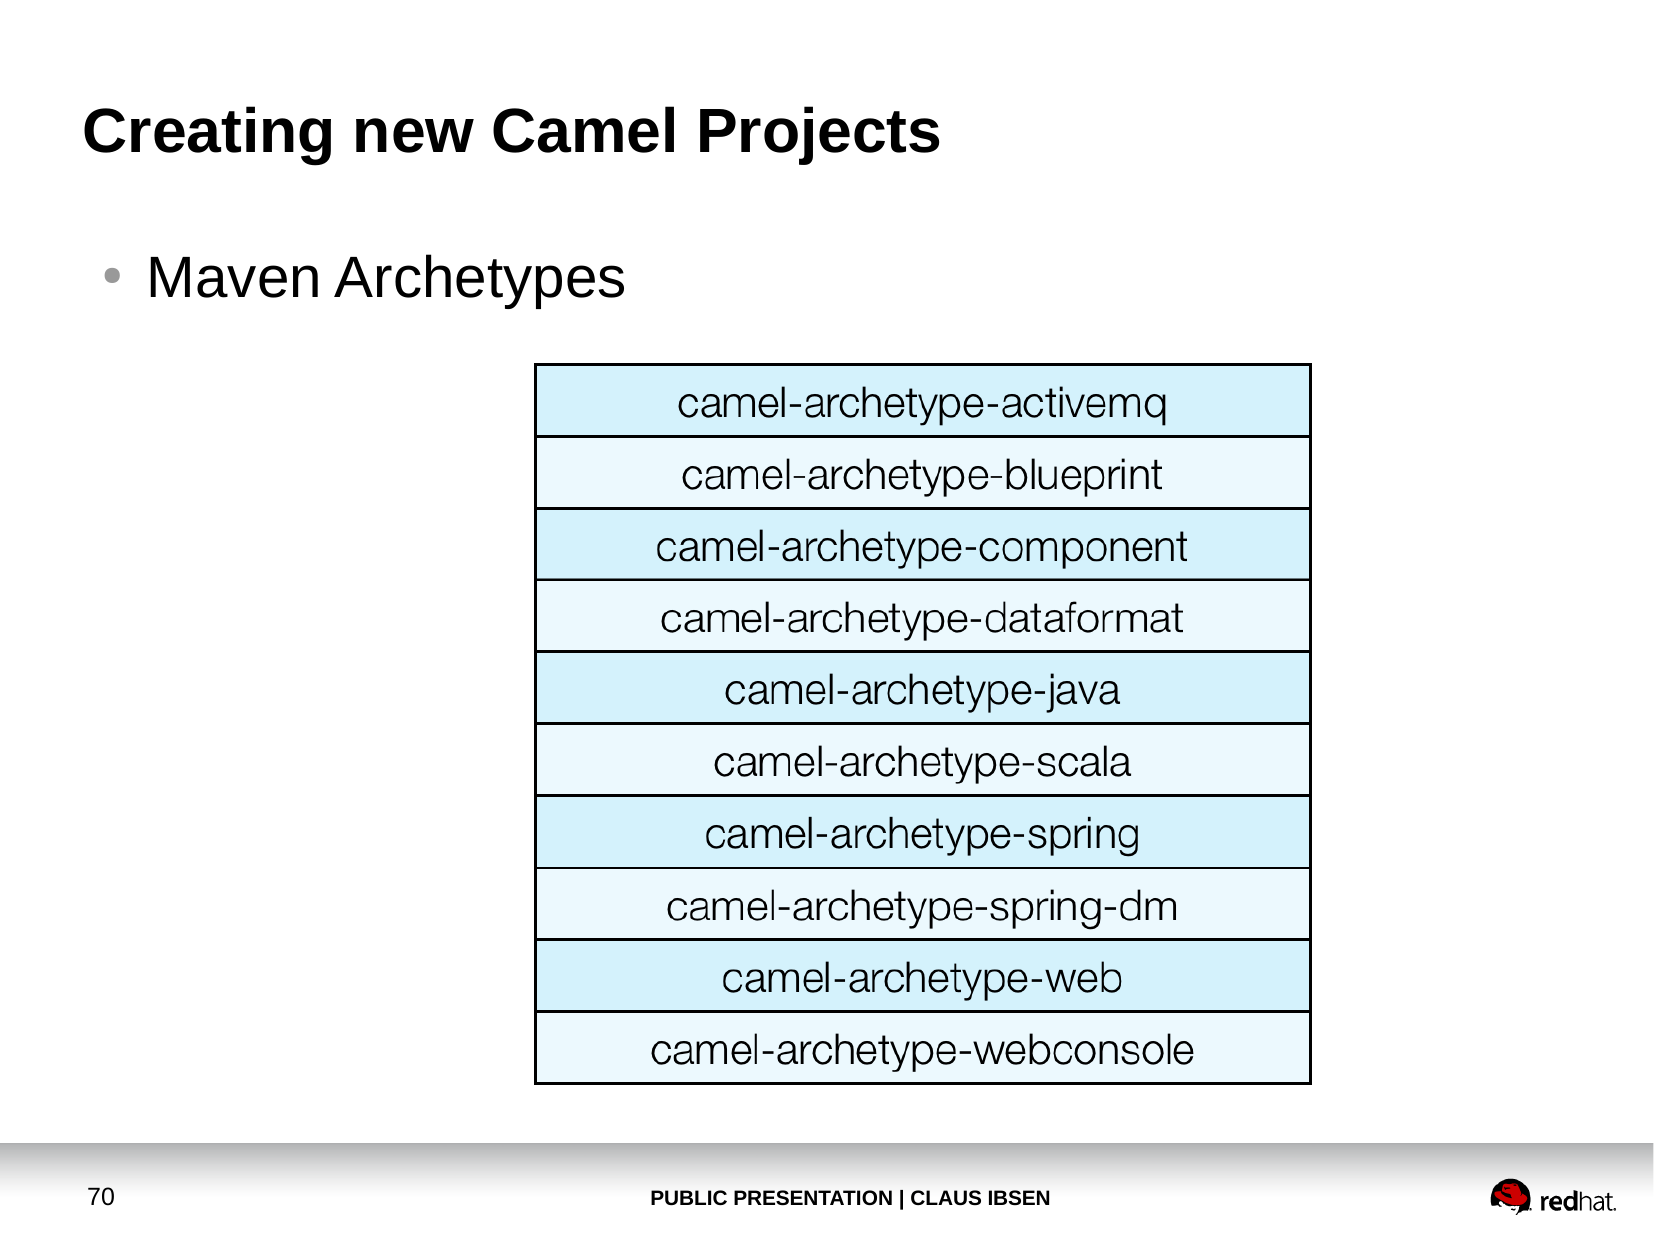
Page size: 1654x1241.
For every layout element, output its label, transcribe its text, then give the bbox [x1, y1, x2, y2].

picture [0, 1143, 1654, 1241]
list Maven Archetypes [86, 244, 1576, 1039]
picture [525, 358, 1319, 1088]
title Creating new Camel Projects [82, 37, 1571, 226]
